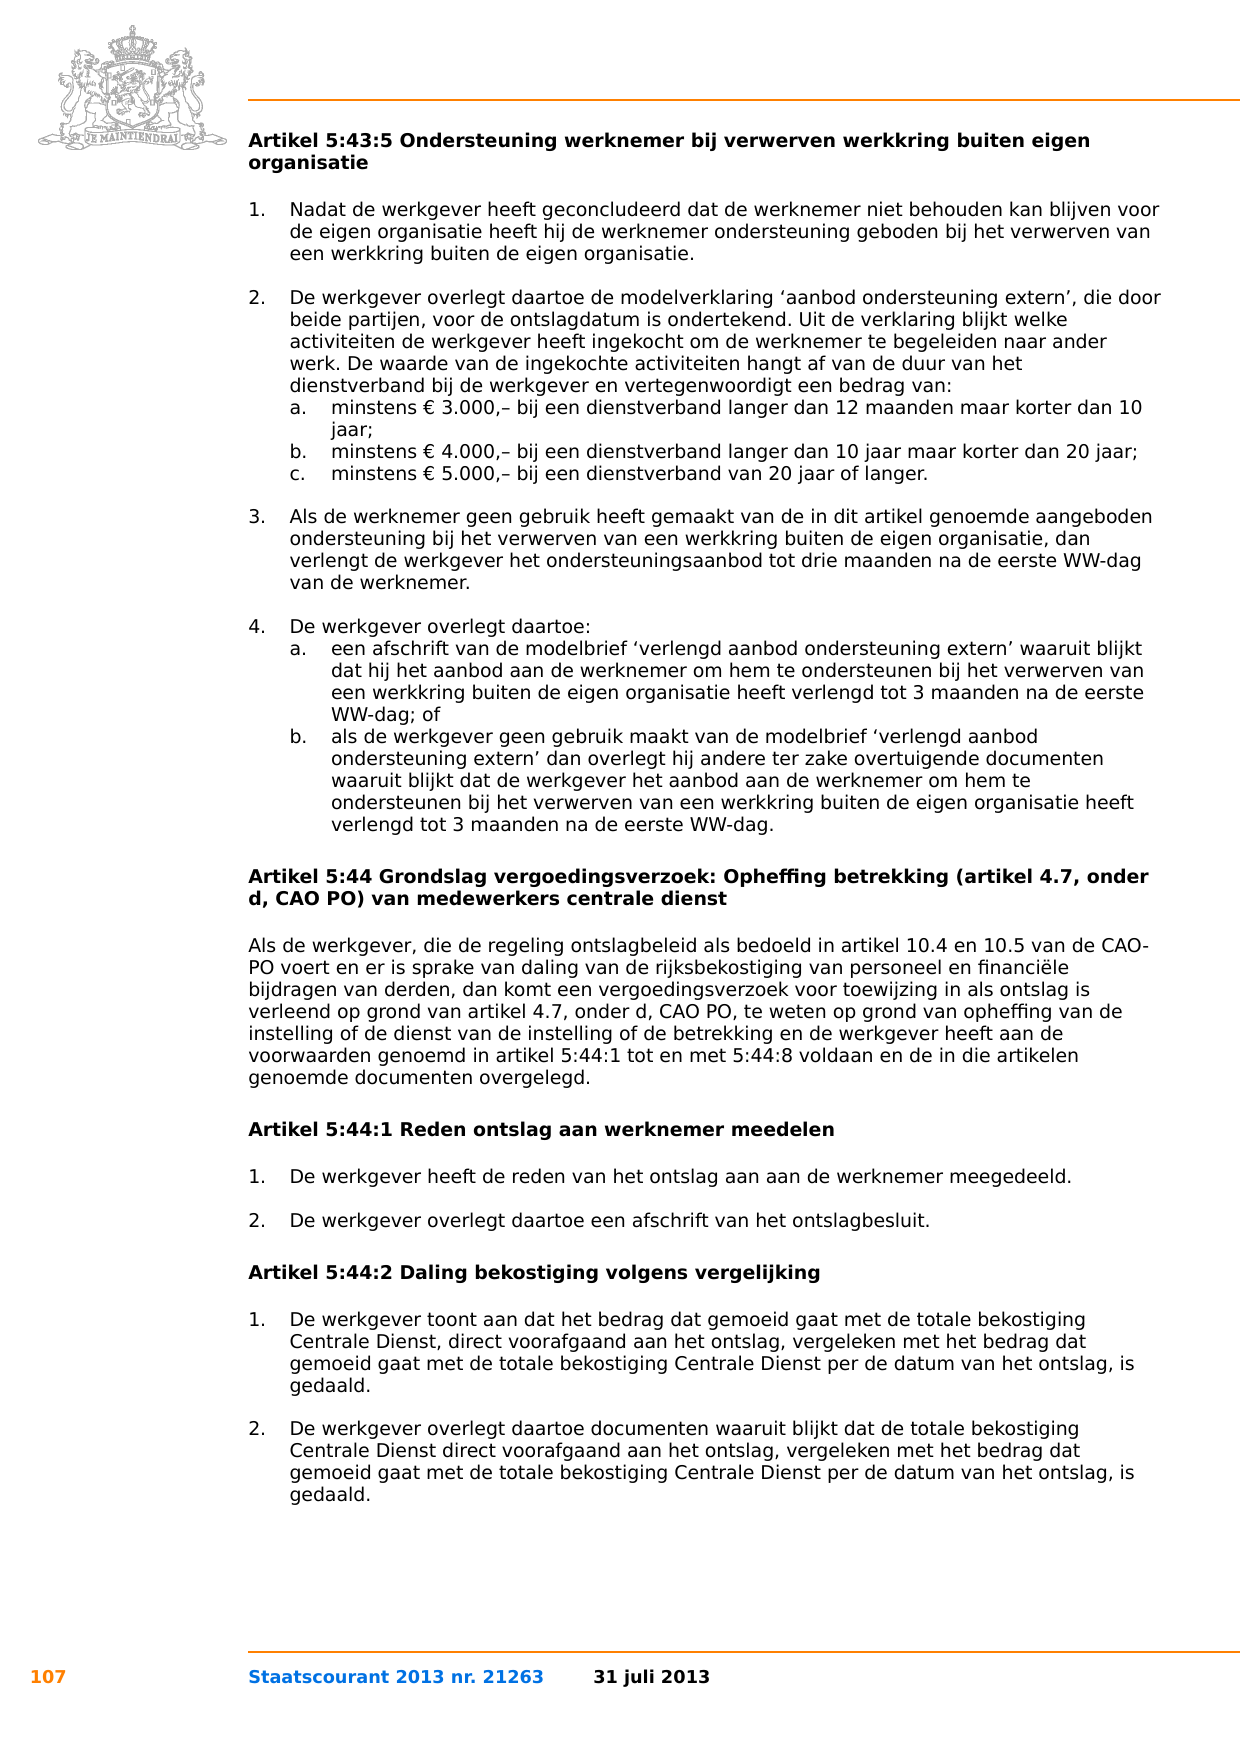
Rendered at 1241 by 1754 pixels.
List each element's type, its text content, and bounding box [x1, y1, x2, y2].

subtitle Artikel 5:44:1 Reden ontslag aan werknemer meedelen [248, 1119, 1163, 1141]
text Als de werkgever, die de regeling ontslagbeleid als bedoeld in artikel 10.4 en 10.5 van de CAO-PO voert en er is sprake van daling van de rijksbekostiging van personeel en financiële bijdragen van derden, dan komt een vergoedingsverzoek voor toewijzing in als ontslag is verleend op grond van artikel 4.7, onder d, CAO PO, te weten op grond van opheffing van de instelling of de dienst van de instelling of de betrekking en de werkgever heeft aan de voorwaarden genoemd in artikel 5:44:1 tot en met 5:44:8 voldaan en de in die artikelen genoemde documenten overgelegd. [248, 935, 1163, 1089]
text 4. De werkgever overlegt daartoe: [248, 616, 1163, 638]
text a. minstens € 3.000,– bij een dienstverband langer dan 12 maanden maar korter dan 10 jaar; [289, 397, 1163, 441]
text c. minstens € 5.000,– bij een dienstverband van 20 jaar of langer. [289, 462, 1163, 484]
subtitle Artikel 5:43:5 Ondersteuning werknemer bij verwerven werkkring buiten eigen organisatie [248, 130, 1163, 174]
text 2. De werkgever overlegt daartoe een afschrift van het ontslagbesluit. [248, 1209, 1163, 1232]
text b. minstens € 4.000,– bij een dienstverband langer dan 10 jaar maar korter dan 20 jaar; [289, 441, 1163, 462]
subtitle Artikel 5:44:2 Daling bekostiging volgens vergelijking [248, 1262, 1163, 1283]
text 1. De werkgever toont aan dat het bedrag dat gemoeid gaat met de totale bekostiging Centrale Dienst, direct voorafgaand aan het ontslag, vergeleken met het bedrag dat gemoeid gaat met de totale bekostiging Centrale Dienst per de datum van het ontslag, is gedaald. [248, 1308, 1163, 1396]
picture [38, 25, 227, 150]
subtitle Artikel 5:44 Grondslag vergoedingsverzoek: Opheffing betrekking (artikel 4.7, onder d, CAO PO) van medewerkers centrale dienst [248, 866, 1163, 910]
text 1. Nadat de werkgever heeft geconcludeerd dat de werknemer niet behouden kan blijven voor de eigen organisatie heeft hij de werknemer ondersteuning geboden bij het verwerven van een werkkring buiten de eigen organisatie. [248, 199, 1163, 265]
text b. als de werkgever geen gebruik maakt van de modelbrief ‘verlengd aanbod ondersteuning extern’ dan overlegt hij andere ter zake overtuigende documenten waaruit blijkt dat de werkgever het aanbod aan de werknemer om hem te ondersteunen bij het verwerven van een werkkring buiten de eigen organisatie heeft verlengd tot 3 maanden na de eerste WW-dag. [289, 726, 1163, 836]
text 1. De werkgever heeft de reden van het ontslag aan aan de werknemer meegedeeld. [248, 1166, 1163, 1188]
text 2. De werkgever overlegt daartoe documenten waaruit blijkt dat de totale bekostiging Centrale Dienst direct voorafgaand aan het ontslag, vergeleken met het bedrag dat gemoeid gaat met de totale bekostiging Centrale Dienst per de datum van het ontslag, is gedaald. [248, 1418, 1163, 1506]
text 3. Als de werknemer geen gebruik heeft gemaakt van de in dit artikel genoemde aangeboden ondersteuning bij het verwerven van een werkkring buiten de eigen organisatie, dan verlengt de werkgever het ondersteuningsaanbod tot drie maanden na de eerste WW-dag van de werknemer. [248, 506, 1163, 594]
text 2. De werkgever overlegt daartoe de modelverklaring ‘aanbod ondersteuning extern’, die door beide partijen, voor de ontslagdatum is ondertekend. Uit de verklaring blijkt welke activiteiten de werkgever heeft ingekocht om de werknemer te begeleiden naar ander werk. De waarde van de ingekochte activiteiten hangt af van de duur van het dienstverband bij de werkgever en vertegenwoordigt een bedrag van: [248, 287, 1163, 397]
text a. een afschrift van de modelbrief ‘verlengd aanbod ondersteuning extern’ waaruit blijkt dat hij het aanbod aan de werknemer om hem te ondersteunen bij het verwerven van een werkkring buiten de eigen organisatie heeft verlengd tot 3 maanden na de eerste WW-dag; of [289, 638, 1163, 726]
